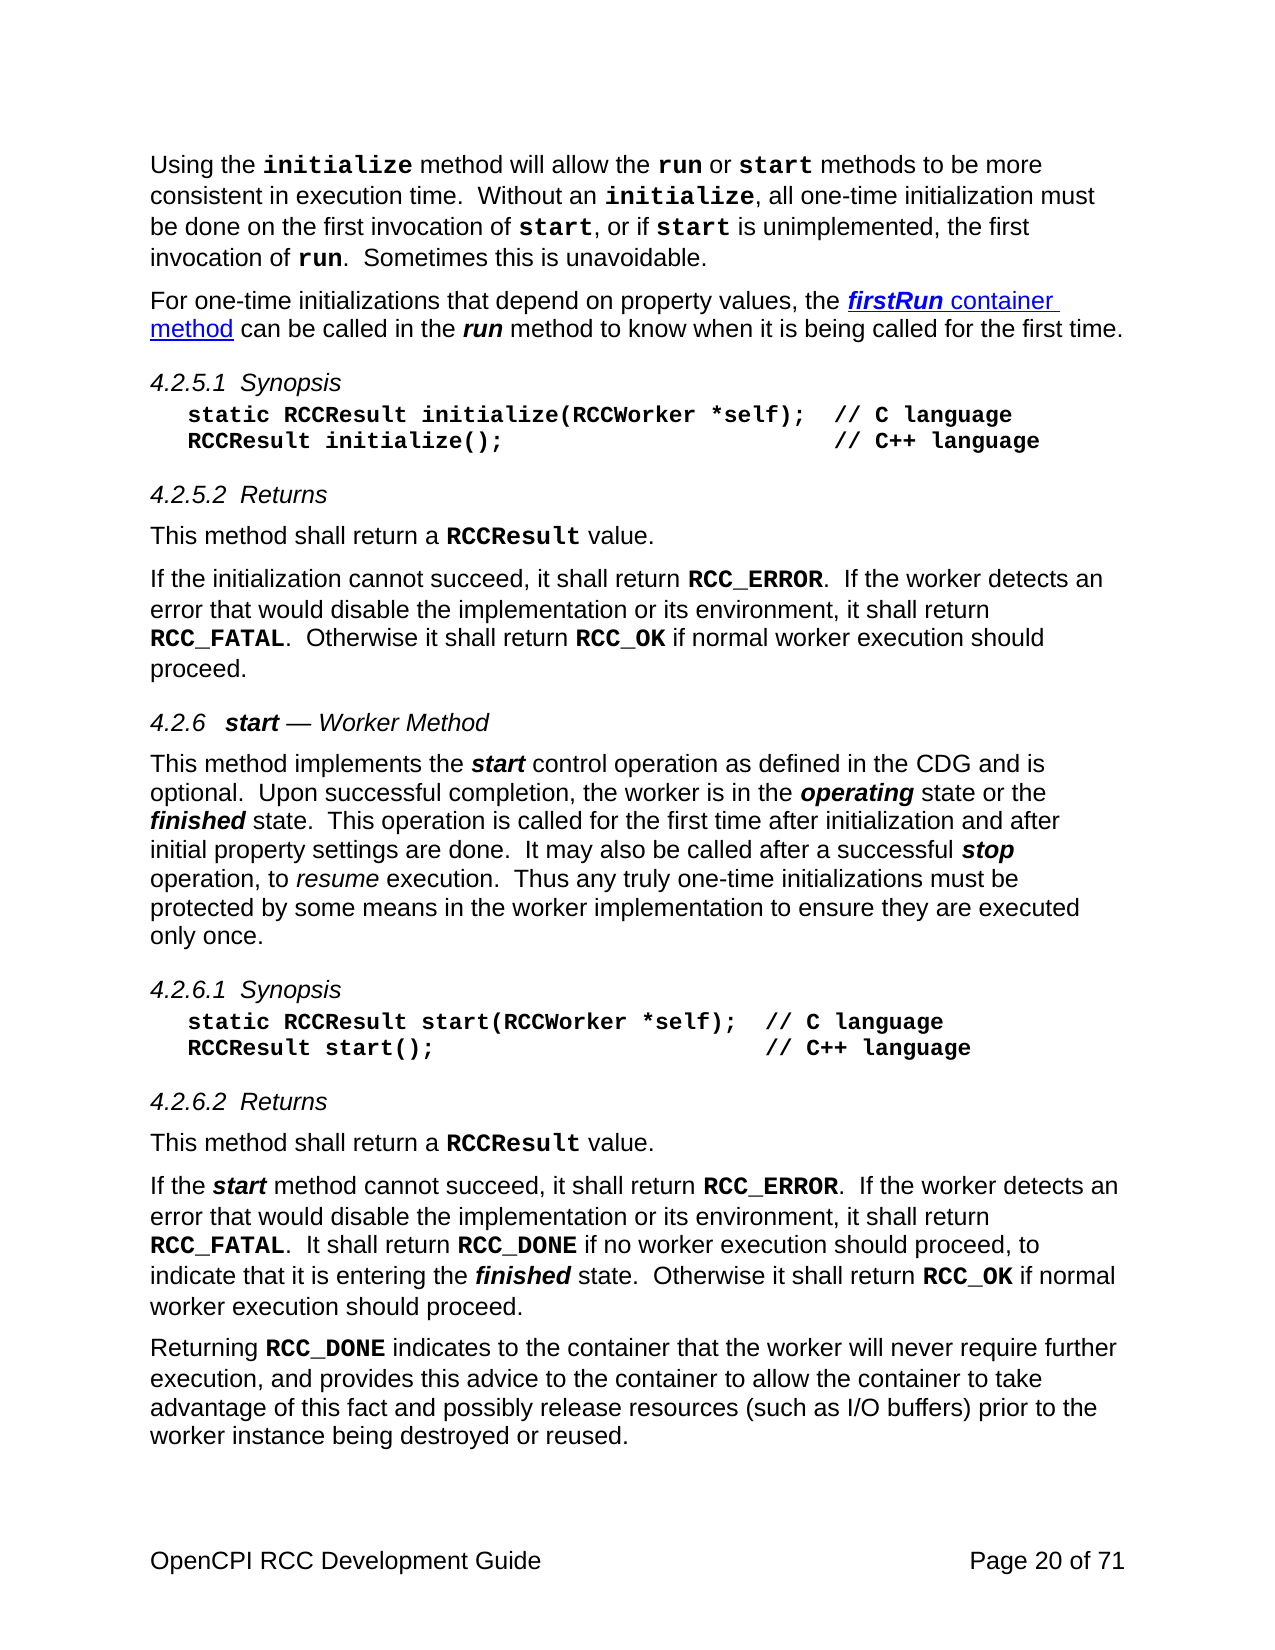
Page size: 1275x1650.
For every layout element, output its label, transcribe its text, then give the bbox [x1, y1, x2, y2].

text This method shall return a RCCResult value. [150, 1128, 1125, 1159]
text This method implements the start control operation as defined in the CDG and is optional. Upon successful completion, the worker is in the operating state or the finished state. This operation is called for the first time after initialization and after initial property settings are done. It may also be called after a successful stop operation, to resume execution. Thus any truly one-time initializations must be protected by some means in the worker implementation to ensure they are executed only once. [150, 749, 1125, 950]
subtitle Returns [150, 480, 1125, 509]
text This method shall return a RCCResult value. [150, 521, 1125, 552]
subtitle Synopsis [150, 975, 1125, 1004]
text Using the initialize method will allow the run or start methods to be more consistent in execution time. Without an initialize, all one-time initialization must be done on the first invocation of start, or if start is unimplemented, the first invocation of run. Sometimes this is unavoidable. [150, 150, 1125, 274]
text static RCCResult start(RCCWorker *self); // C language RCCResult start(); // C++ language [187, 1010, 1125, 1062]
text For one-time initializations that depend on property values, the firstRun container method can be called in the run method to know when it is being called for the first time. [150, 286, 1125, 343]
subtitle Synopsis [150, 368, 1125, 397]
text If the initialization cannot succeed, it shall return RCC_ERROR. If the worker detects an error that would disable the implementation or its environment, it shall return RCC_FATAL. Otherwise it shall return RCC_OK if normal worker execution should proceed. [150, 564, 1125, 683]
text static RCCResult initialize(RCCWorker *self); // C language RCCResult initialize(); // C++ language [187, 403, 1125, 455]
text If the start method cannot succeed, it shall return RCC_ERROR. If the worker detects an error that would disable the implementation or its environment, it shall return RCC_FATAL. It shall return RCC_DONE if no worker execution should proceed, to indicate that it is entering the finished state. Otherwise it shall return RCC_OK if normal worker execution should proceed. [150, 1171, 1125, 1321]
subtitle start — Worker Method [150, 708, 1125, 737]
subtitle Returns [150, 1087, 1125, 1116]
text Returning RCC_DONE indicates to the container that the worker will never require further execution, and provides this advice to the container to allow the container to take advantage of this fact and possibly release resources (such as I/O buffers) prior to the worker instance being destroyed or reused. [150, 1333, 1125, 1450]
